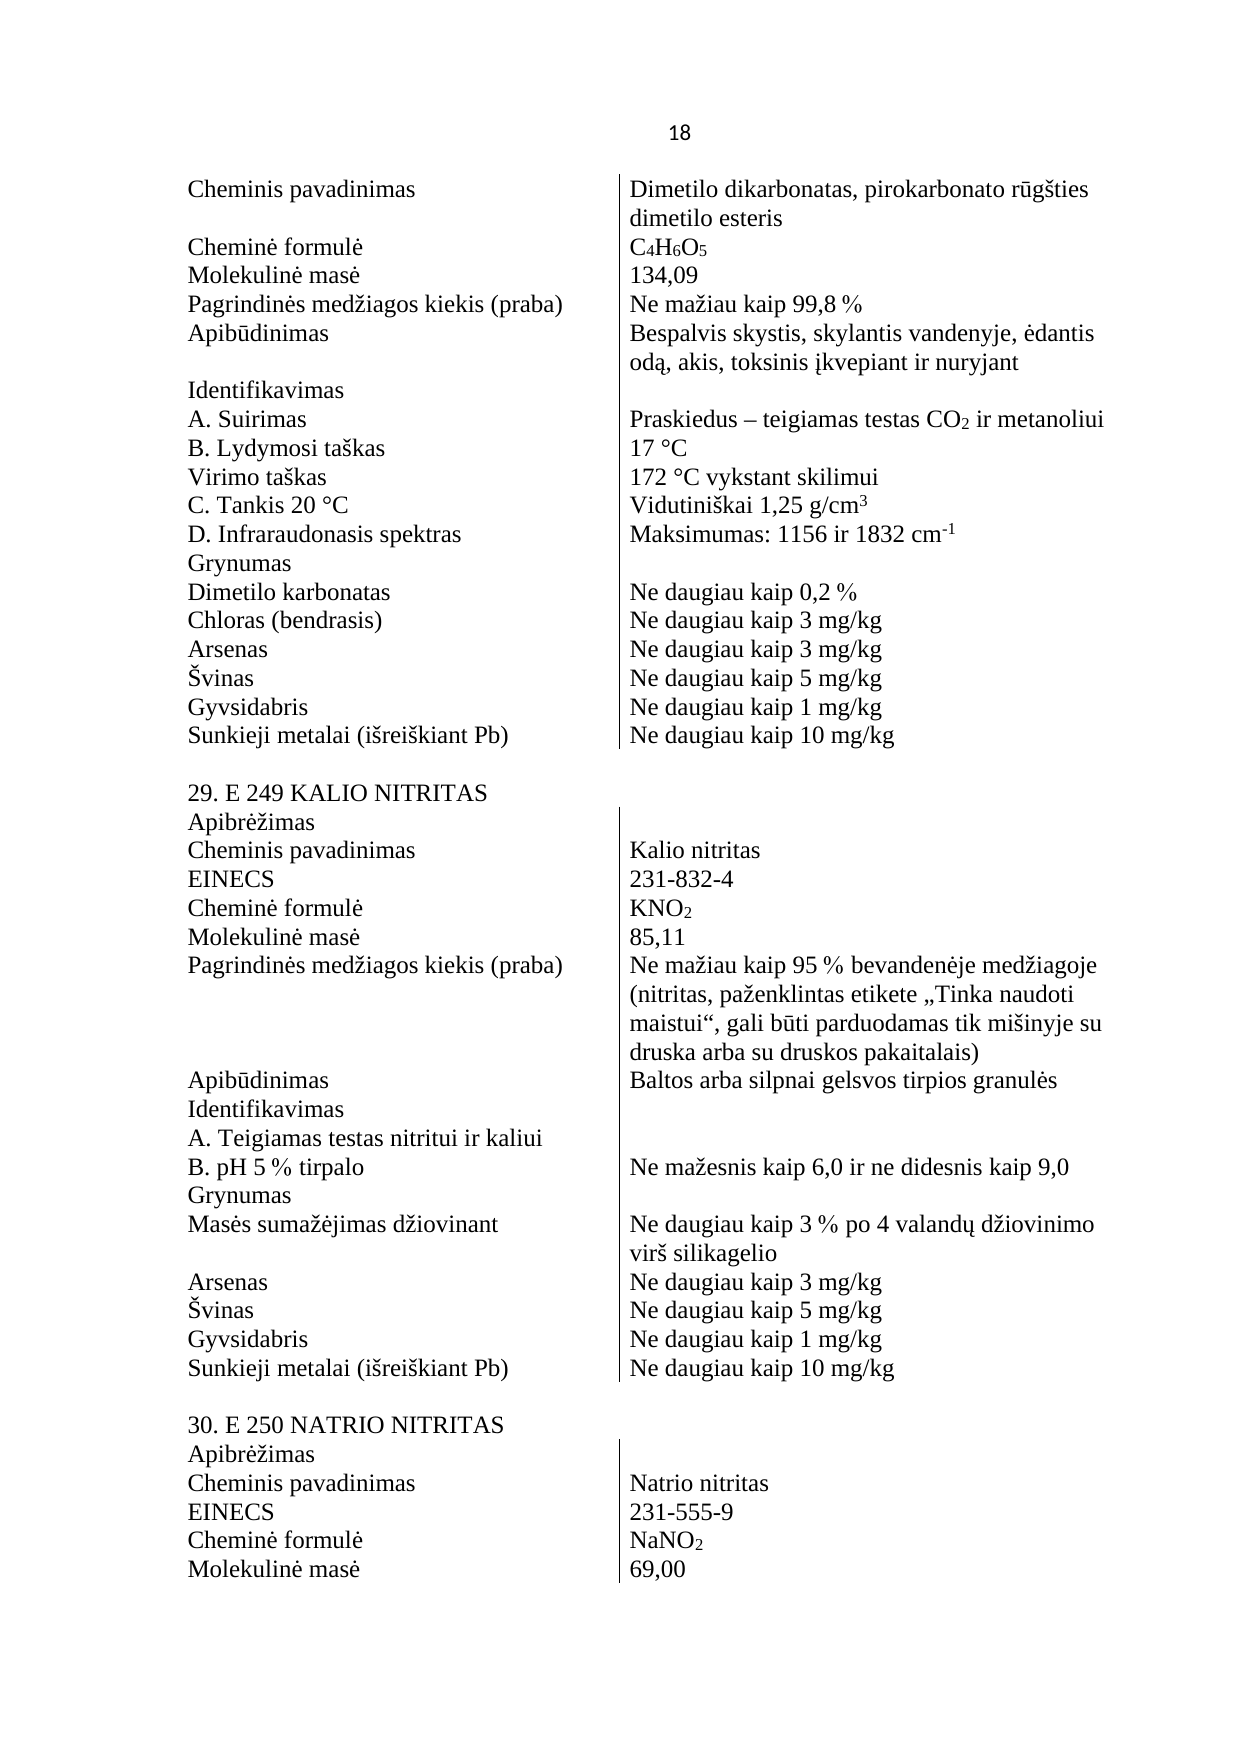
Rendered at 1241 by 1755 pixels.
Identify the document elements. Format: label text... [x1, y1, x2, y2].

table_cell Apibūdinimas [177, 318, 619, 375]
table_cell Sunkieji metalai (išreiškiant Pb) [177, 720, 619, 749]
table_cell Cheminė formulė [177, 893, 619, 922]
table_cell Ne daugiau kaip 1 mg/kg [620, 1324, 1122, 1353]
table_cell Švinas [177, 663, 619, 692]
table_cell Ne daugiau kaip 3 mg/kg [620, 1267, 1122, 1295]
table_header 29. E 249 KALIO NITRITAS [177, 778, 1122, 807]
table_cell [620, 548, 1122, 577]
table_cell Pagrindinės medžiagos kiekis (praba) [177, 950, 619, 1065]
table_cell Molekulinė masė [177, 1554, 619, 1583]
table_cell Cheminis pavadinimas [177, 835, 619, 864]
table_cell Dimetilo dikarbonatas, pirokarbonato rūgšties dimetilo esteris [620, 174, 1122, 232]
table_cell Ne daugiau kaip 10 mg/kg [620, 1353, 1122, 1382]
table_cell 85,11 [620, 922, 1122, 950]
table_cell Natrio nitritas [620, 1468, 1122, 1497]
table_cell Gyvsidabris [177, 692, 619, 720]
table_header 30. E 250 NATRIO NITRITAS [177, 1410, 1122, 1439]
table_cell Cheminė formulė [177, 232, 619, 260]
table_cell Ne daugiau kaip 5 mg/kg [620, 663, 1122, 692]
table_cell B. Lydymosi taškas Virimo taškas [177, 433, 619, 490]
table_cell Ne daugiau kaip 3 mg/kg [620, 634, 1122, 663]
table_cell [620, 1094, 1122, 1123]
table_cell Švinas [177, 1295, 619, 1324]
table_cell [620, 1123, 1122, 1152]
table_cell Ne daugiau kaip 3  po 4 valandų džiovinimo virš silikagelio [620, 1209, 1122, 1267]
table_cell Chloras (bendrasis) [177, 605, 619, 634]
table_cell Ne daugiau kaip 0,2  [620, 577, 1122, 605]
table_cell [620, 1439, 1122, 1468]
table_cell Ne daugiau kaip 10 mg/kg [620, 720, 1122, 749]
table_cell Ne mažiau kaip 95  bevandenėje medžiagoje (nitritas, paženklintas etikete „Tinka naudoti maistui“, gali būti parduodamas tik mišinyje su druska arba su druskos pakaitalais) [620, 950, 1122, 1065]
table_cell Grynumas [177, 1180, 619, 1209]
table_cell Apibūdinimas [177, 1065, 619, 1094]
table_cell EINECS [177, 1497, 619, 1525]
table_cell D. Infraraudonasis spektras [177, 519, 619, 548]
table_cell C4H6O5 [620, 232, 1122, 260]
table_cell Cheminė formulė [177, 1525, 619, 1554]
table_cell Kalio nitritas [620, 835, 1122, 864]
table_cell Identifikavimas [177, 375, 619, 404]
table_cell C. Tankis 20 °C [177, 490, 619, 519]
table_cell Sunkieji metalai (išreiškiant Pb) [177, 1353, 619, 1382]
table_cell Molekulinė masė [177, 922, 619, 950]
table_cell Praskiedus – teigiamas testas CO2 ir metanoliui [620, 404, 1122, 433]
table_cell Vidutiniškai 1,25 g/cm3 [620, 490, 1122, 519]
table_cell Dimetilo karbonatas [177, 577, 619, 605]
table_cell Ne mažiau kaip 99,8  [620, 289, 1122, 318]
table_cell Identifikavimas [177, 1094, 619, 1123]
table_cell 69,00 [620, 1554, 1122, 1583]
table_cell Maksimumas: 1156 ir 1832 cm-1 [620, 519, 1122, 548]
table_cell Grynumas [177, 548, 619, 577]
table_cell Apibrėžimas [177, 807, 619, 835]
table_cell EINECS [177, 864, 619, 893]
table_cell Pagrindinės medžiagos kiekis (praba) [177, 289, 619, 318]
table_cell Arsenas [177, 1267, 619, 1295]
table_cell 231-832-4 [620, 864, 1122, 893]
table_cell A. Suirimas [177, 404, 619, 433]
table_cell KNO2 [620, 893, 1122, 922]
table_cell [620, 807, 1122, 835]
table_cell Arsenas [177, 634, 619, 663]
table_cell Cheminis pavadinimas [177, 1468, 619, 1497]
table_cell 231-555-9 [620, 1497, 1122, 1525]
table_cell 134,09 [620, 260, 1122, 289]
table_cell [620, 1180, 1122, 1209]
table_cell Ne daugiau kaip 3 mg/kg [620, 605, 1122, 634]
table_cell Cheminis pavadinimas [177, 174, 619, 232]
table_cell [620, 375, 1122, 404]
table_cell Masės sumažėjimas džiovinant [177, 1209, 619, 1267]
table_cell Molekulinė masė [177, 260, 619, 289]
table_cell NaNO2 [620, 1525, 1122, 1554]
table_cell B. pH 5  tirpalo [177, 1152, 619, 1180]
table_cell Ne daugiau kaip 5 mg/kg [620, 1295, 1122, 1324]
table_cell Gyvsidabris [177, 1324, 619, 1353]
table_cell Apibrėžimas [177, 1439, 619, 1468]
table_cell 17 °C 172 °C vykstant skilimui [620, 433, 1122, 490]
table_cell Ne daugiau kaip 1 mg/kg [620, 692, 1122, 720]
table_cell Ne mažesnis kaip 6,0 ir ne didesnis kaip 9,0 [620, 1152, 1122, 1180]
table_cell Bespalvis skystis, skylantis vandenyje, ėdantis odą, akis, toksinis įkvepiant ir nuryjant [620, 318, 1122, 375]
table_cell Baltos arba silpnai gelsvos tirpios granulės [620, 1065, 1122, 1094]
table_cell A. Teigiamas testas nitritui ir kaliui [177, 1123, 619, 1152]
